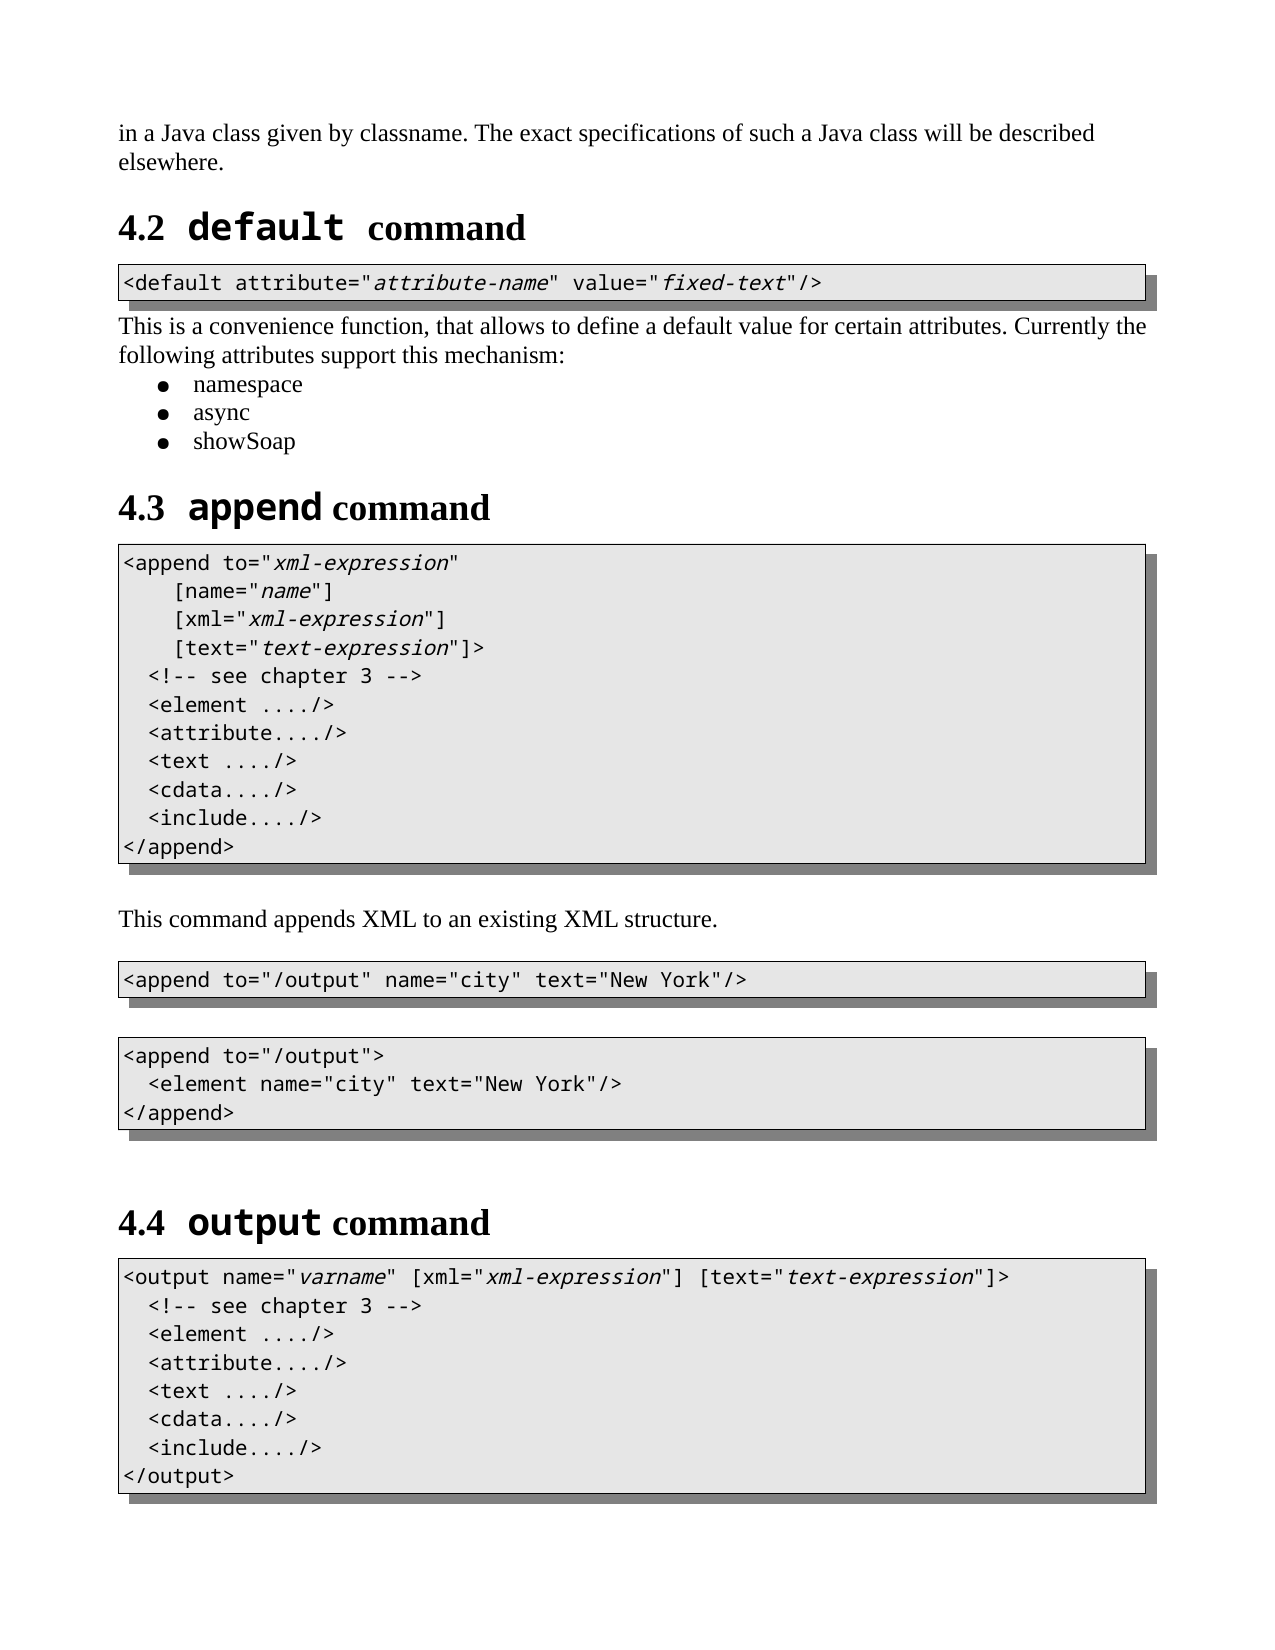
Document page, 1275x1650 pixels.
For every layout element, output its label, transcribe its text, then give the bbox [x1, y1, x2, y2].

text </output> [119, 1457, 1145, 1493]
text <cdata..../> [119, 1401, 1145, 1429]
text [name="name"] [119, 572, 1145, 600]
text <output name="varname" [xml="xml-expression"] [text="text-expression"]> [119, 1259, 1145, 1287]
text <include..../> [119, 799, 1145, 828]
text <cdata..../> [119, 771, 1145, 799]
text This command appends XML to an existing XML structure. [118, 904, 1157, 932]
list namespace [156, 369, 1157, 397]
text <element name="city" text="New York"/> [119, 1066, 1145, 1094]
text <attribute..../> [119, 1344, 1145, 1372]
text <element ..../> [119, 1315, 1145, 1344]
text <default attribute="attribute-name" value="fixed-text"/> [119, 265, 1145, 300]
subtitle default command [118, 201, 1157, 252]
list showSoap [156, 426, 1157, 455]
subtitle append command [118, 480, 1157, 531]
text <element ..../> [119, 686, 1145, 714]
text </append> [119, 828, 1145, 863]
text <append to="/output"> [119, 1038, 1145, 1066]
text [xml="xml-expression"] [119, 600, 1145, 629]
text This is a convenience function, that allows to define a default value for certain attributes. Currently the following attributes support this mechanism: [118, 311, 1157, 369]
text [text="text-expression"]> [119, 629, 1145, 657]
text <append to="/output" name="city" text="New York"/> [119, 962, 1145, 997]
text <include..../> [119, 1429, 1145, 1457]
text <text ..../> [119, 1372, 1145, 1401]
text </append> [119, 1094, 1145, 1129]
text <append to="xml-expression" [119, 545, 1145, 572]
list async [156, 397, 1157, 426]
text <!-- see chapter 3 --> [119, 657, 1145, 686]
text <!-- see chapter 3 --> [119, 1287, 1145, 1315]
text in a Java class given by classname. The exact specifications of such a Java class will be described elsewhere. [118, 118, 1157, 176]
subtitle output command [118, 1195, 1157, 1246]
text <text ..../> [119, 743, 1145, 771]
text <attribute..../> [119, 714, 1145, 743]
